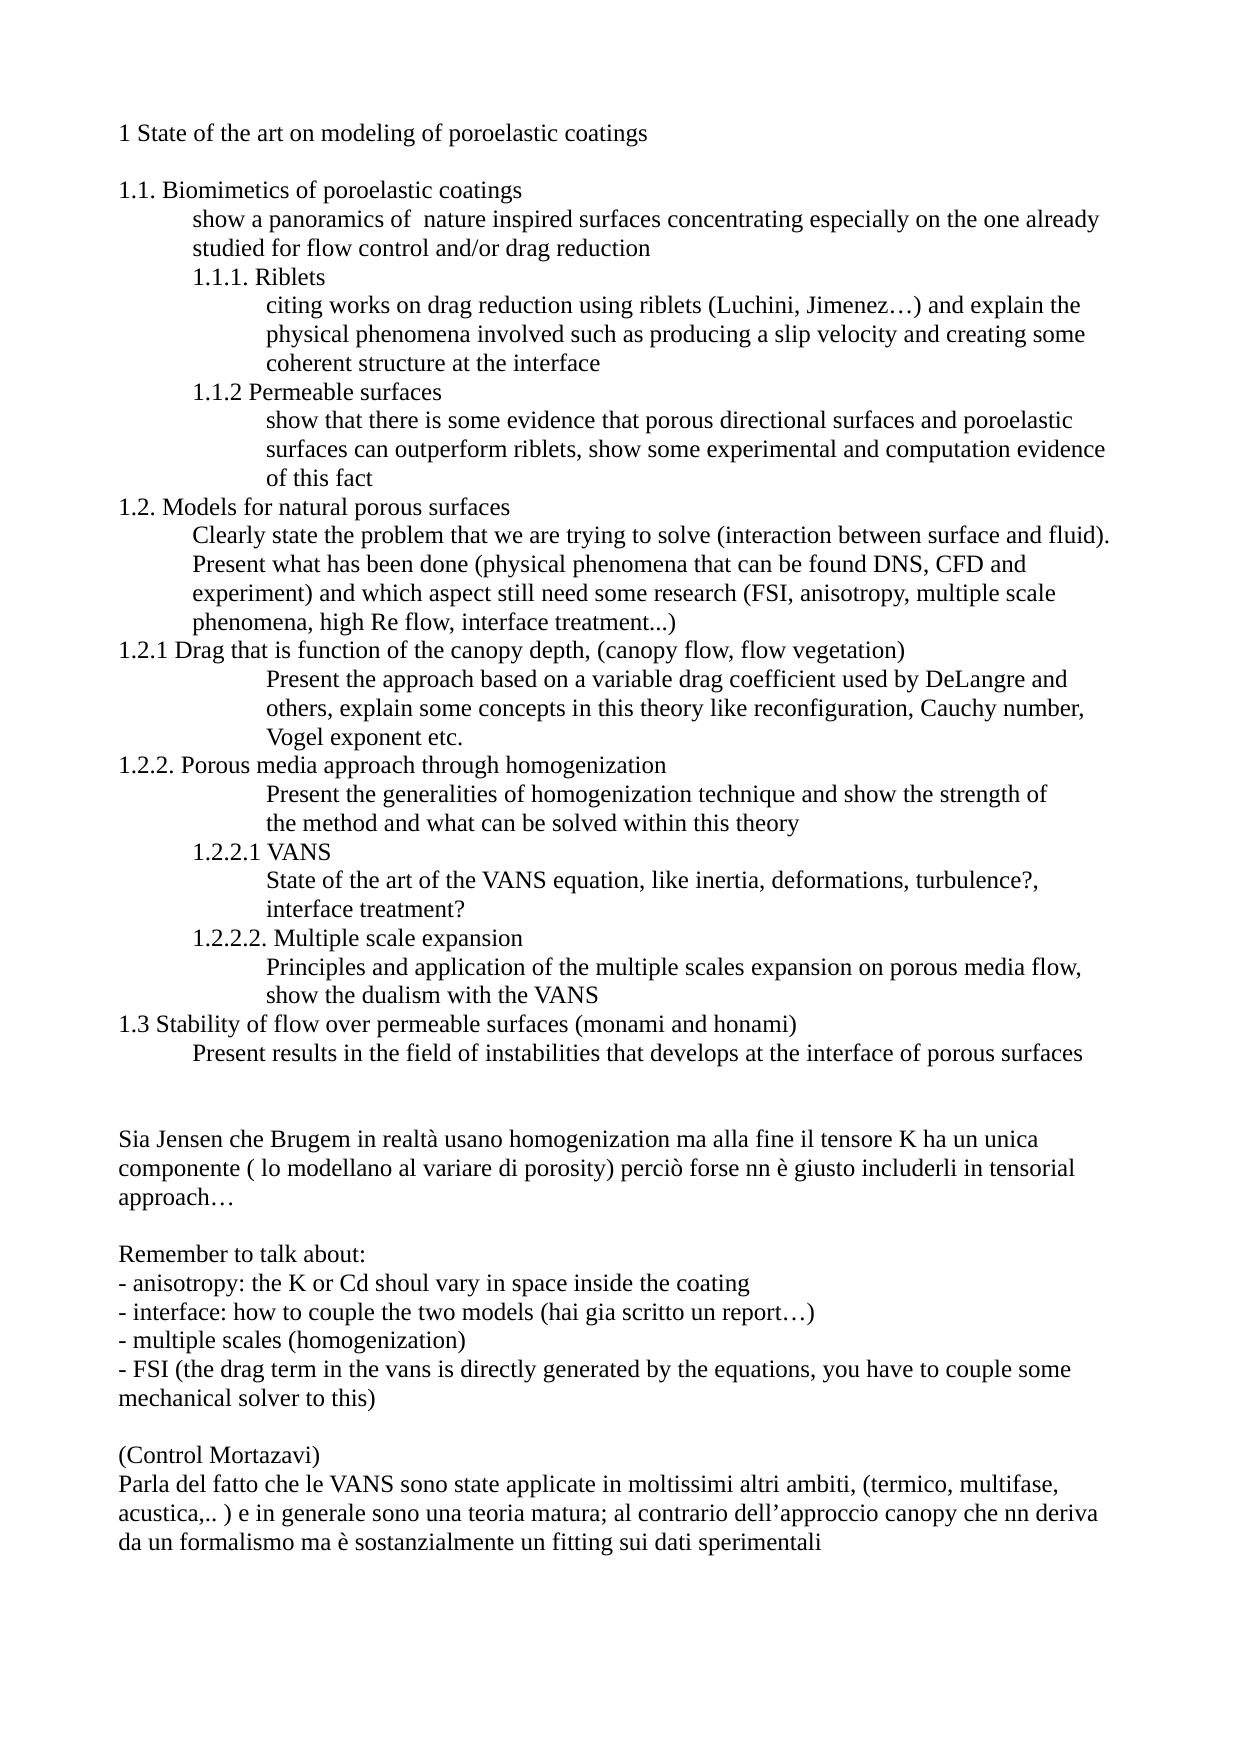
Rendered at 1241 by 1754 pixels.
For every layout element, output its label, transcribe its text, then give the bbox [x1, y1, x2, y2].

text 1.2.1 Drag that is function of the canopy depth, (canopy flow, flow vegetation) [118, 636, 1122, 664]
text - interface: how to couple the two models (hai gia scritto un report…) [118, 1297, 1122, 1326]
text 1.2. Models for natural porous surfaces [118, 492, 1122, 521]
text 1.1. Biomimetics of poroelastic coatings [118, 176, 1122, 204]
text show that there is some evidence that porous directional surfaces and poroelastic surfaces can outperform riblets, show some experimental and computation evidence of this fact [118, 406, 1122, 492]
text 1 State of the art on modeling of poroelastic coatings [118, 118, 1122, 147]
text - anisotropy: the K or Cd shoul vary in space inside the coating [118, 1268, 1122, 1297]
text (Control Mortazavi) [118, 1441, 1122, 1469]
text 1.2.2.1 VANS [118, 837, 1122, 866]
text 1.1.1. Riblets [118, 262, 1122, 291]
text show a panoramics of nature inspired surfaces concentrating especially on the one already studied for flow control and/or drag reduction [118, 204, 1122, 262]
text - FSI (the drag term in the vans is directly generated by the equations, you have to couple some mechanical solver to this) [118, 1354, 1122, 1412]
text Sia Jensen che Brugem in realtà usano homogenization ma alla fine il tensore K ha un unica componente ( lo modellano al variare di porosity) perciò forse nn è giusto includerli in tensorial approach… [118, 1124, 1122, 1211]
text - multiple scales (homogenization) [118, 1326, 1122, 1354]
text 1.2.2. Porous media approach through homogenization [118, 751, 1122, 779]
text 1.3 Stability of flow over permeable surfaces (monami and honami) [118, 1009, 1122, 1038]
text Remember to talk about: [118, 1239, 1122, 1268]
text Present results in the field of instabilities that develops at the interface of porous surfaces [118, 1038, 1122, 1067]
text Principles and application of the multiple scales expansion on porous media flow, [118, 952, 1122, 981]
text Present the generalities of homogenization technique and show the strength of the method and what can be solved within this theory [118, 779, 1122, 837]
text Present the approach based on a variable drag coefficient used by DeLangre and others, explain some concepts in this theory like reconfiguration, Cauchy number, Vogel exponent etc. [118, 664, 1122, 751]
text State of the art of the VANS equation, like inertia, deformations, turbulence?, interface treatment? [118, 866, 1122, 923]
text 1.2.2.2. Multiple scale expansion [118, 923, 1122, 952]
text Parla del fatto che le VANS sono state applicate in moltissimi altri ambiti, (termico, multifase, acustica,.. ) e in generale sono una teoria matura; al contrario dell’approccio canopy che nn deriva da un formalismo ma è sostanzialmente un fitting sui dati sperimentali [118, 1469, 1122, 1556]
text 1.1.2 Permeable surfaces [118, 377, 1122, 406]
text citing works on drag reduction using riblets (Luchini, Jimenez…) and explain the physical phenomena involved such as producing a slip velocity and creating some coherent structure at the interface [118, 291, 1122, 377]
text Clearly state the problem that we are trying to solve (interaction between surface and fluid). Present what has been done (physical phenomena that can be found DNS, CFD and experiment) and which aspect still need some research (FSI, anisotropy, multiple scale phenomena, high Re flow, interface treatment...) [118, 521, 1122, 636]
text show the dualism with the VANS [118, 981, 1122, 1009]
